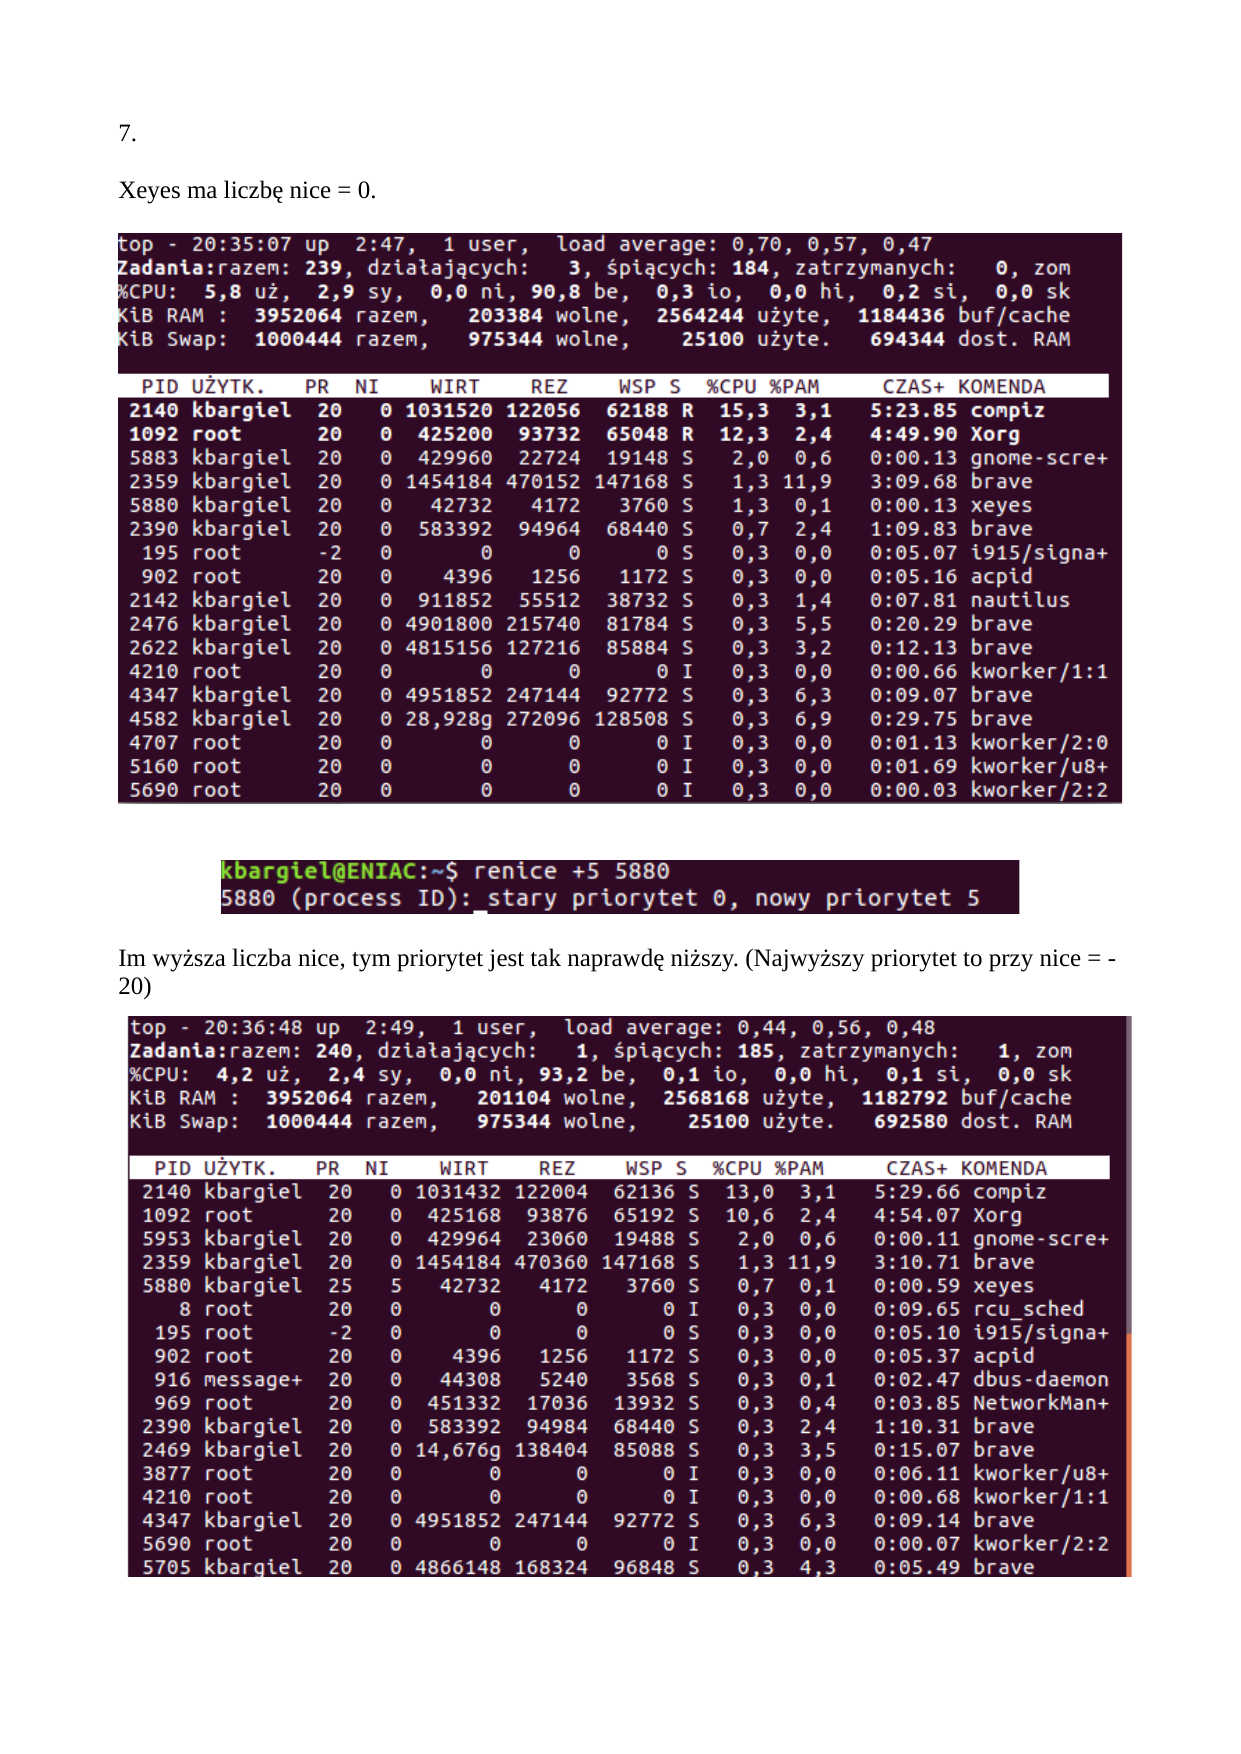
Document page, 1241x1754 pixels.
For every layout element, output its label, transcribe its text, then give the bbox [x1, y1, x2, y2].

picture [118, 233, 1123, 804]
text Im wyższa liczba nice, tym priorytet jest tak naprawdę niższy. (Najwyższy priorytet to przy nice = -20) [118, 943, 1122, 1000]
text Xeyes ma liczbę nice = 0. [118, 176, 1122, 204]
picture [221, 860, 1020, 914]
text 7. [118, 118, 1122, 147]
picture [127, 1016, 1132, 1577]
